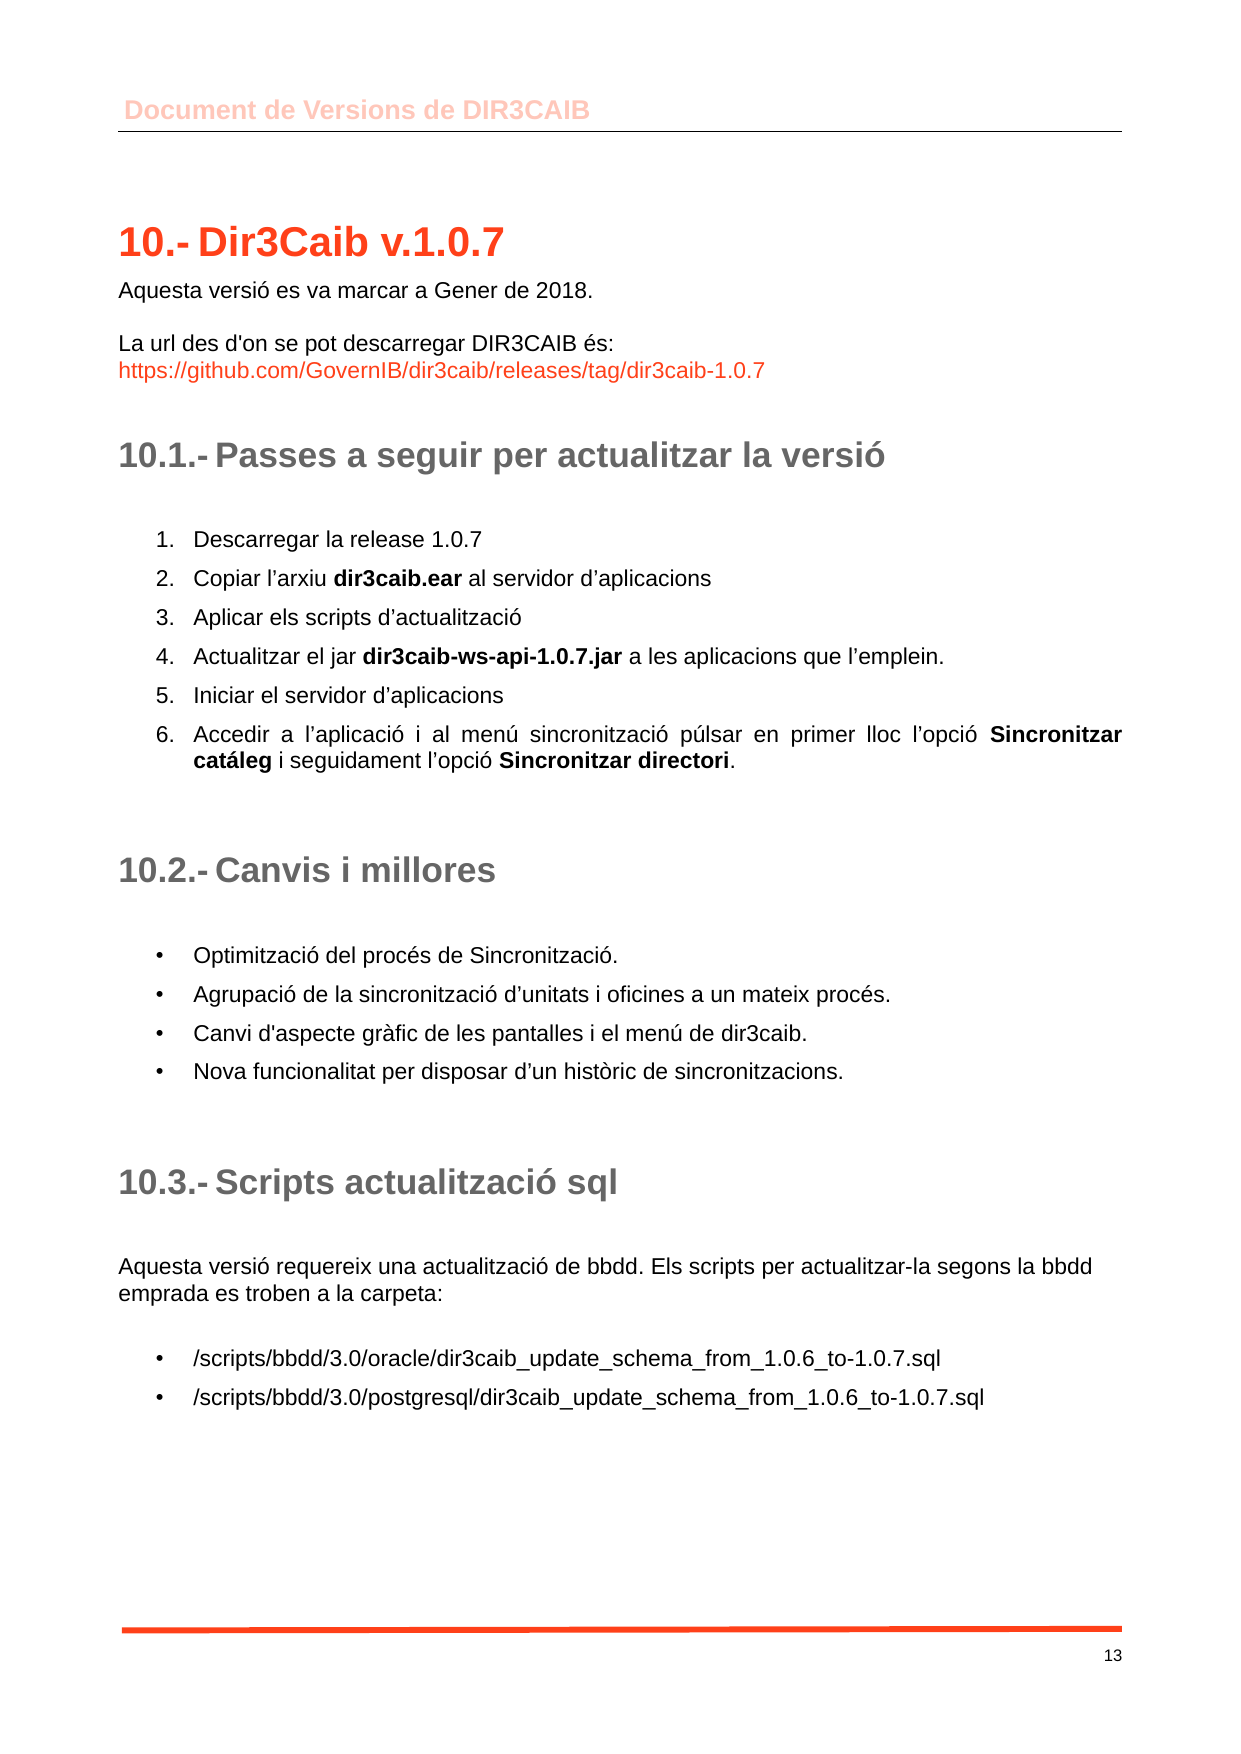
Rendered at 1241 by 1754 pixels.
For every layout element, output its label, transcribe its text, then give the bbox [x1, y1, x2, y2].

list Iniciar el servidor d’aplicacions [156, 682, 1122, 708]
list Copiar l’arxiu dir3caib.ear al servidor d’aplicacions [156, 565, 1122, 592]
text https://github.com/GovernIB/dir3caib/releases/tag/dir3caib-1.0.7 [118, 357, 1122, 383]
list Descarregar la release 1.0.7 [156, 526, 1122, 553]
subtitle Dir3Caib v.1.0.7 [118, 217, 1122, 265]
subtitle Passes a seguir per actualitzar la versió [118, 434, 1122, 475]
subtitle Scripts actualització sql [118, 1161, 1122, 1202]
list Agrupació de la sincronització d’unitats i oficines a un mateix procés. [156, 981, 1122, 1007]
list Aplicar els scripts d’actualització [156, 604, 1122, 630]
subtitle Canvis i millores [118, 850, 1122, 890]
list /scripts/bbdd/3.0/postgresql/dir3caib_update_schema_from_1.0.6_to-1.0.7.sql [156, 1383, 1122, 1410]
text La url des d'on se pot descarregar DIR3CAIB és: [118, 330, 1122, 357]
list /scripts/bbdd/3.0/oracle/dir3caib_update_schema_from_1.0.6_to-1.0.7.sql [156, 1345, 1122, 1371]
list Accedir a l’aplicació i al menú sincronització púlsar en primer lloc l’opció Sincronitzar catáleg i seguidament l’opció Sincronitzar directori. [156, 721, 1122, 773]
list Optimització del procés de Sincronització. [156, 942, 1122, 968]
list Actualitzar el jar dir3caib-ws-api-1.0.7.jar a les aplicacions que l’emplein. [156, 643, 1122, 669]
list Canvi d'aspecte gràfic de les pantalles i el menú de dir3caib. [156, 1019, 1122, 1046]
list Nova funcionalitat per disposar d’un històric de sincronitzacions. [156, 1058, 1122, 1085]
text Aquesta versió es va marcar a Gener de 2018. [118, 277, 1122, 304]
text Aquesta versió requereix una actualització de bbdd. Els scripts per actualitzar-la segons la bbdd emprada es troben a la carpeta: [118, 1253, 1122, 1306]
